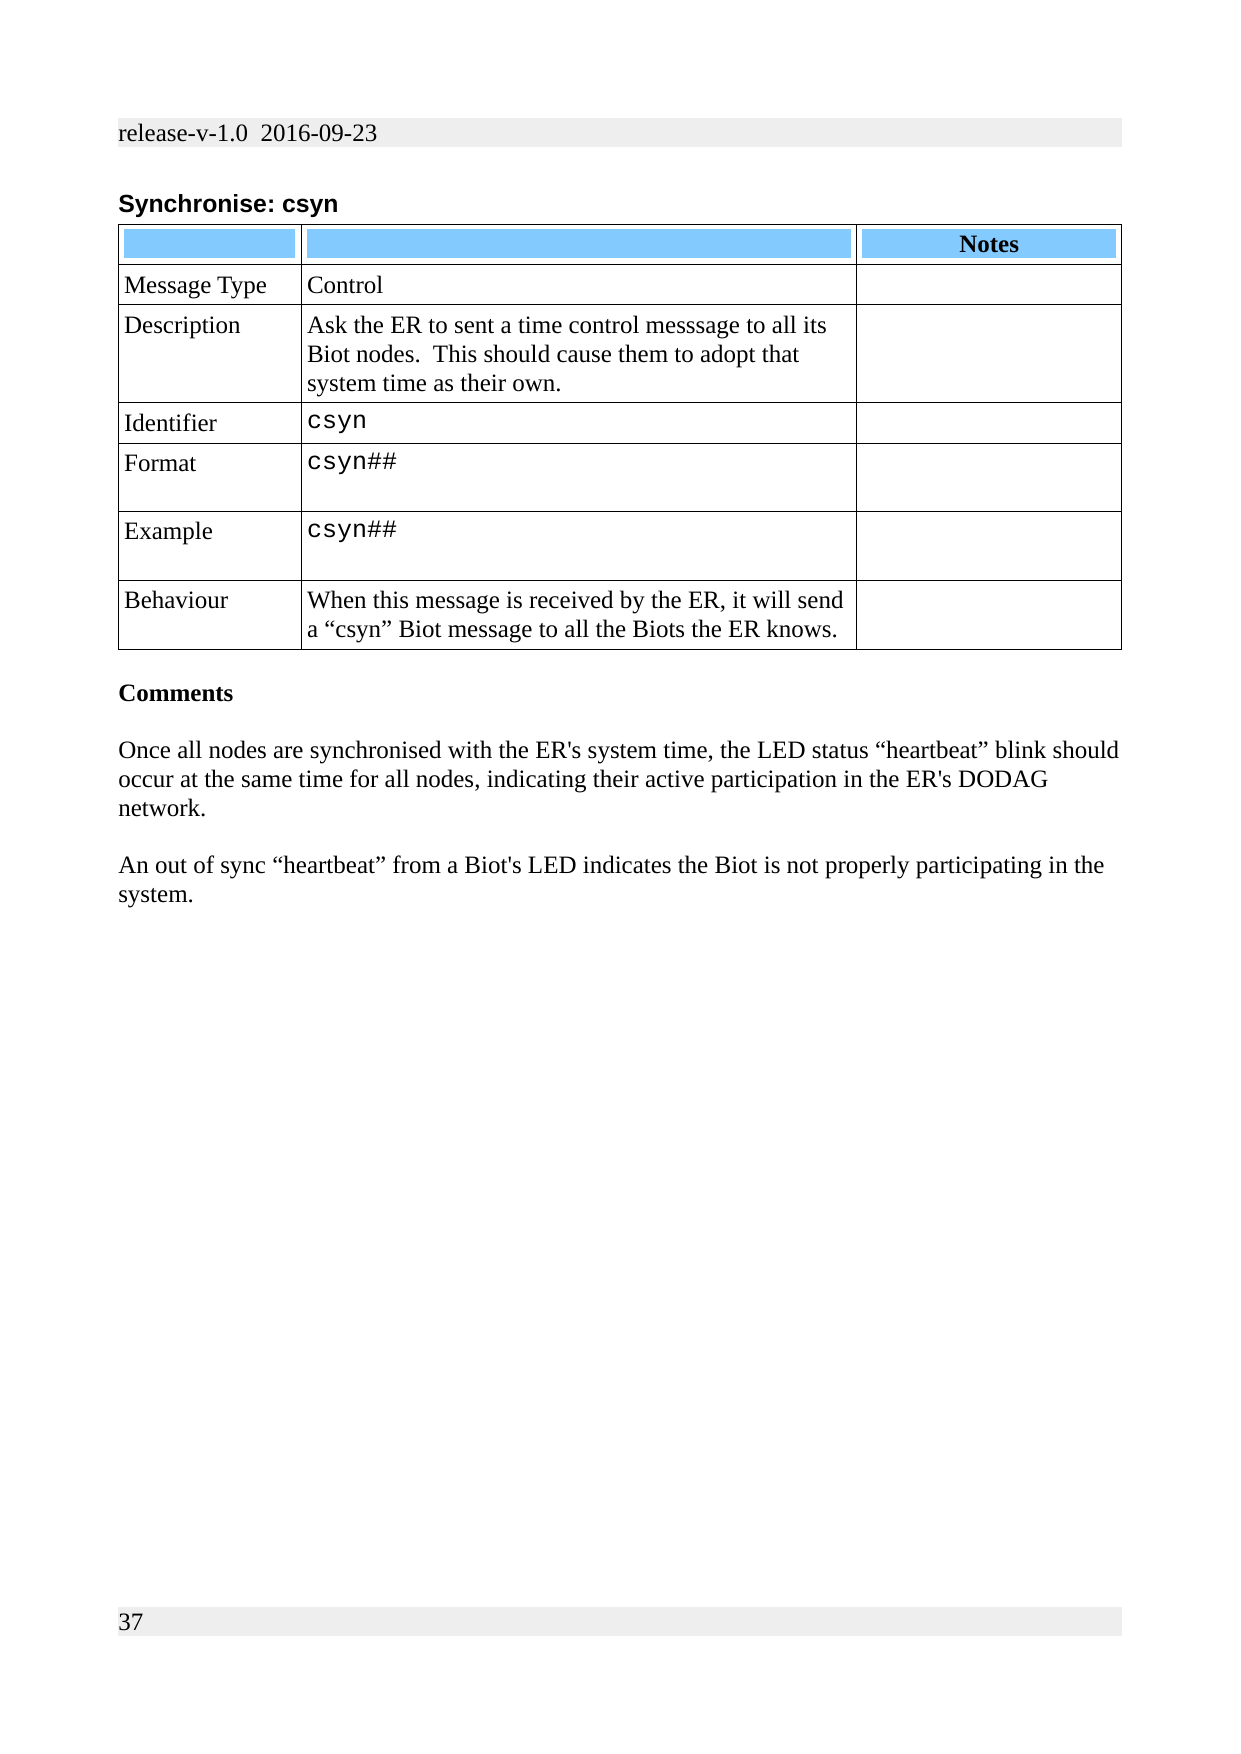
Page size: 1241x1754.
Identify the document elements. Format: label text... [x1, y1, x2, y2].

table_header [119, 225, 301, 264]
table_cell Example [119, 512, 301, 580]
table_cell [857, 305, 1121, 402]
table_cell When this message is received by the ER, it will send a “csyn” Biot message to all the Biots the ER knows. [302, 581, 856, 649]
table_cell Description [119, 305, 301, 402]
text Comments [118, 678, 1122, 706]
table_cell [857, 581, 1121, 649]
text An out of sync “heartbeat” from a Biot's LED indicates the Biot is not properly participating in the system. [118, 850, 1122, 908]
table_cell Identifier [119, 403, 301, 442]
table_cell Message Type [119, 265, 301, 304]
table_cell csyn## [302, 512, 856, 580]
table_cell csyn## [302, 444, 856, 511]
table_cell Behaviour [119, 581, 301, 649]
table_cell [857, 403, 1121, 442]
table_cell Control [302, 265, 856, 304]
table_cell Format [119, 444, 301, 511]
text Once all nodes are synchronised with the ER's system time, the LED status “heartbeat” blink should occur at the same time for all nodes, indicating their active participation in the ER's DODAG network. [118, 735, 1122, 821]
table_cell [857, 512, 1121, 580]
table_header [302, 225, 856, 264]
subtitle Synchronise: csyn [118, 189, 1122, 217]
table_header Notes [857, 225, 1121, 264]
table_cell [857, 265, 1121, 304]
table_cell csyn [302, 403, 856, 442]
table_cell Ask the ER to sent a time control messsage to all its Biot nodes. This should cause them to adopt that system time as their own. [302, 305, 856, 402]
table_cell [857, 444, 1121, 511]
